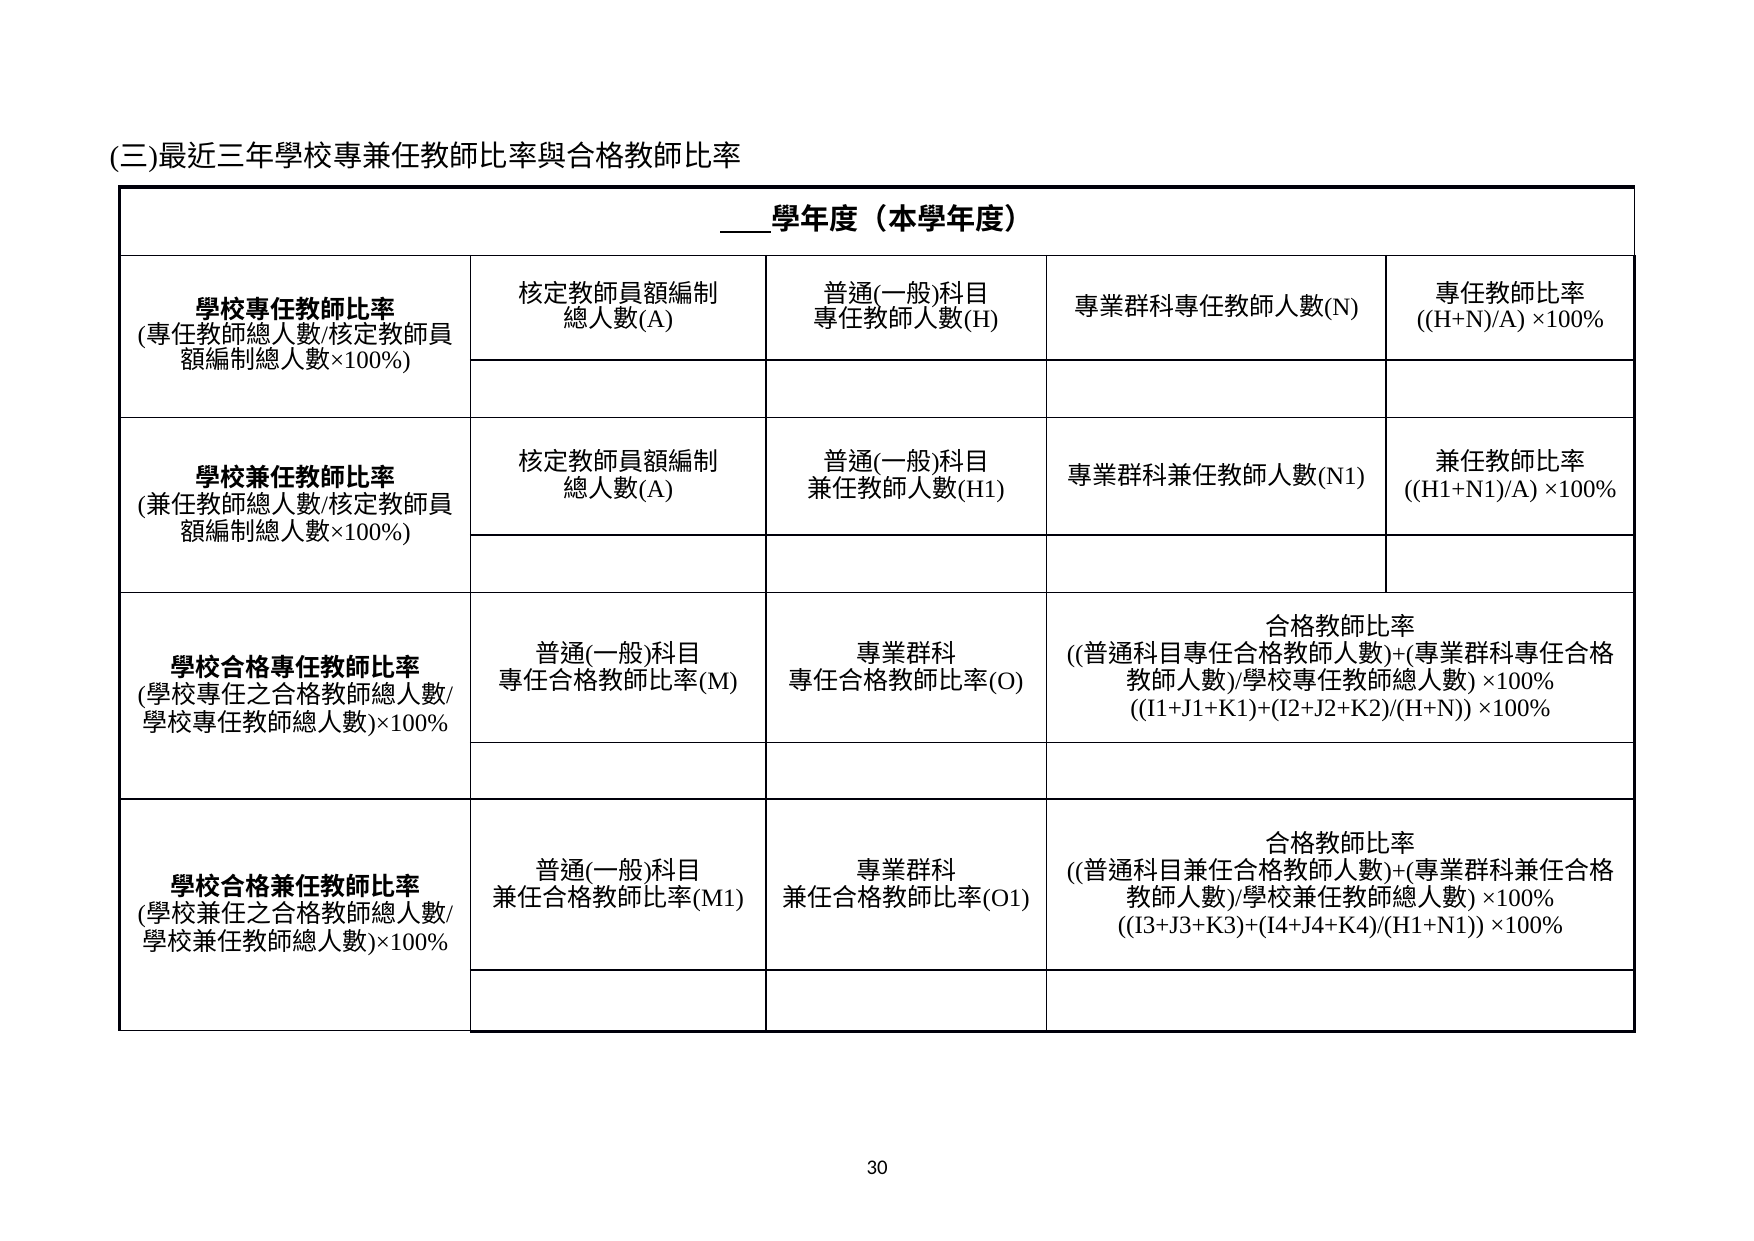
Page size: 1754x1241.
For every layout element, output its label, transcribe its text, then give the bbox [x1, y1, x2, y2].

table_cell [767, 361, 1046, 416]
table_cell 專業群科 專任合格教師比率(O) [767, 593, 1046, 742]
table_cell 專業群科專任教師人數(N) [1047, 256, 1385, 359]
table_cell 專任教師比率 ((H+N)/A) ×100% [1387, 256, 1633, 359]
table_cell 學校兼任教師比率 (兼任教師總人數/核定教師員額編制總人數×100%) [121, 418, 470, 592]
table_cell [471, 743, 765, 798]
table_cell 普通(一般)科目 兼任教師人數(H1) [767, 418, 1046, 534]
table_cell 專業群科兼任教師人數(N1) [1047, 418, 1385, 534]
table_cell 專業群科 兼任合格教師比率(O1) [767, 800, 1046, 969]
table_cell 學校合格專任教師比率 (學校專任之合格教師總人數/學校專任教師總人數)×100% [121, 593, 470, 798]
table_cell 學校專任教師比率 (專任教師總人數/核定教師員額編制總人數×100%) [121, 256, 470, 416]
table_cell 普通(一般)科目 專任教師人數(H) [767, 256, 1046, 359]
table_cell 普通(一般)科目 專任合格教師比率(M) [471, 593, 765, 742]
table_cell 合格教師比率 ((普通科目兼任合格教師人數)+(專業群科兼任合格教師人數)/學校兼任教師總人數) ×100% ((I3+J3+K3)+(I4+J4+K4)/(H1+N1)) ×100% [1047, 800, 1633, 969]
text (三)最近三年學校專兼任教師比率與合格教師比率 [109, 110, 1645, 185]
table_cell [1047, 971, 1633, 1030]
table_cell [1047, 361, 1385, 416]
table_cell [767, 536, 1046, 592]
table_cell [1387, 536, 1633, 592]
table_header 學年度（本學年度） [121, 189, 1634, 255]
table_cell 合格教師比率 ((普通科目專任合格教師人數)+(專業群科專任合格教師人數)/學校專任教師總人數) ×100% ((I1+J1+K1)+(I2+J2+K2)/(H+N)) ×100% [1047, 593, 1633, 742]
table_cell [767, 743, 1046, 798]
table_cell [1047, 743, 1633, 798]
table_cell 學校合格兼任教師比率 (學校兼任之合格教師總人數/學校兼任教師總人數)×100% [121, 800, 470, 1030]
table_cell 核定教師員額編制 總人數(A) [471, 256, 765, 359]
table_cell [471, 536, 765, 592]
table_cell [1047, 536, 1385, 592]
table_cell 普通(一般)科目 兼任合格教師比率(M1) [471, 800, 765, 969]
table_cell [471, 971, 765, 1030]
table_cell 核定教師員額編制 總人數(A) [471, 418, 765, 534]
table_cell [767, 971, 1046, 1030]
table_cell [1387, 361, 1633, 416]
table_cell [471, 361, 765, 416]
table_cell 兼任教師比率 ((H1+N1)/A) ×100% [1387, 418, 1633, 534]
